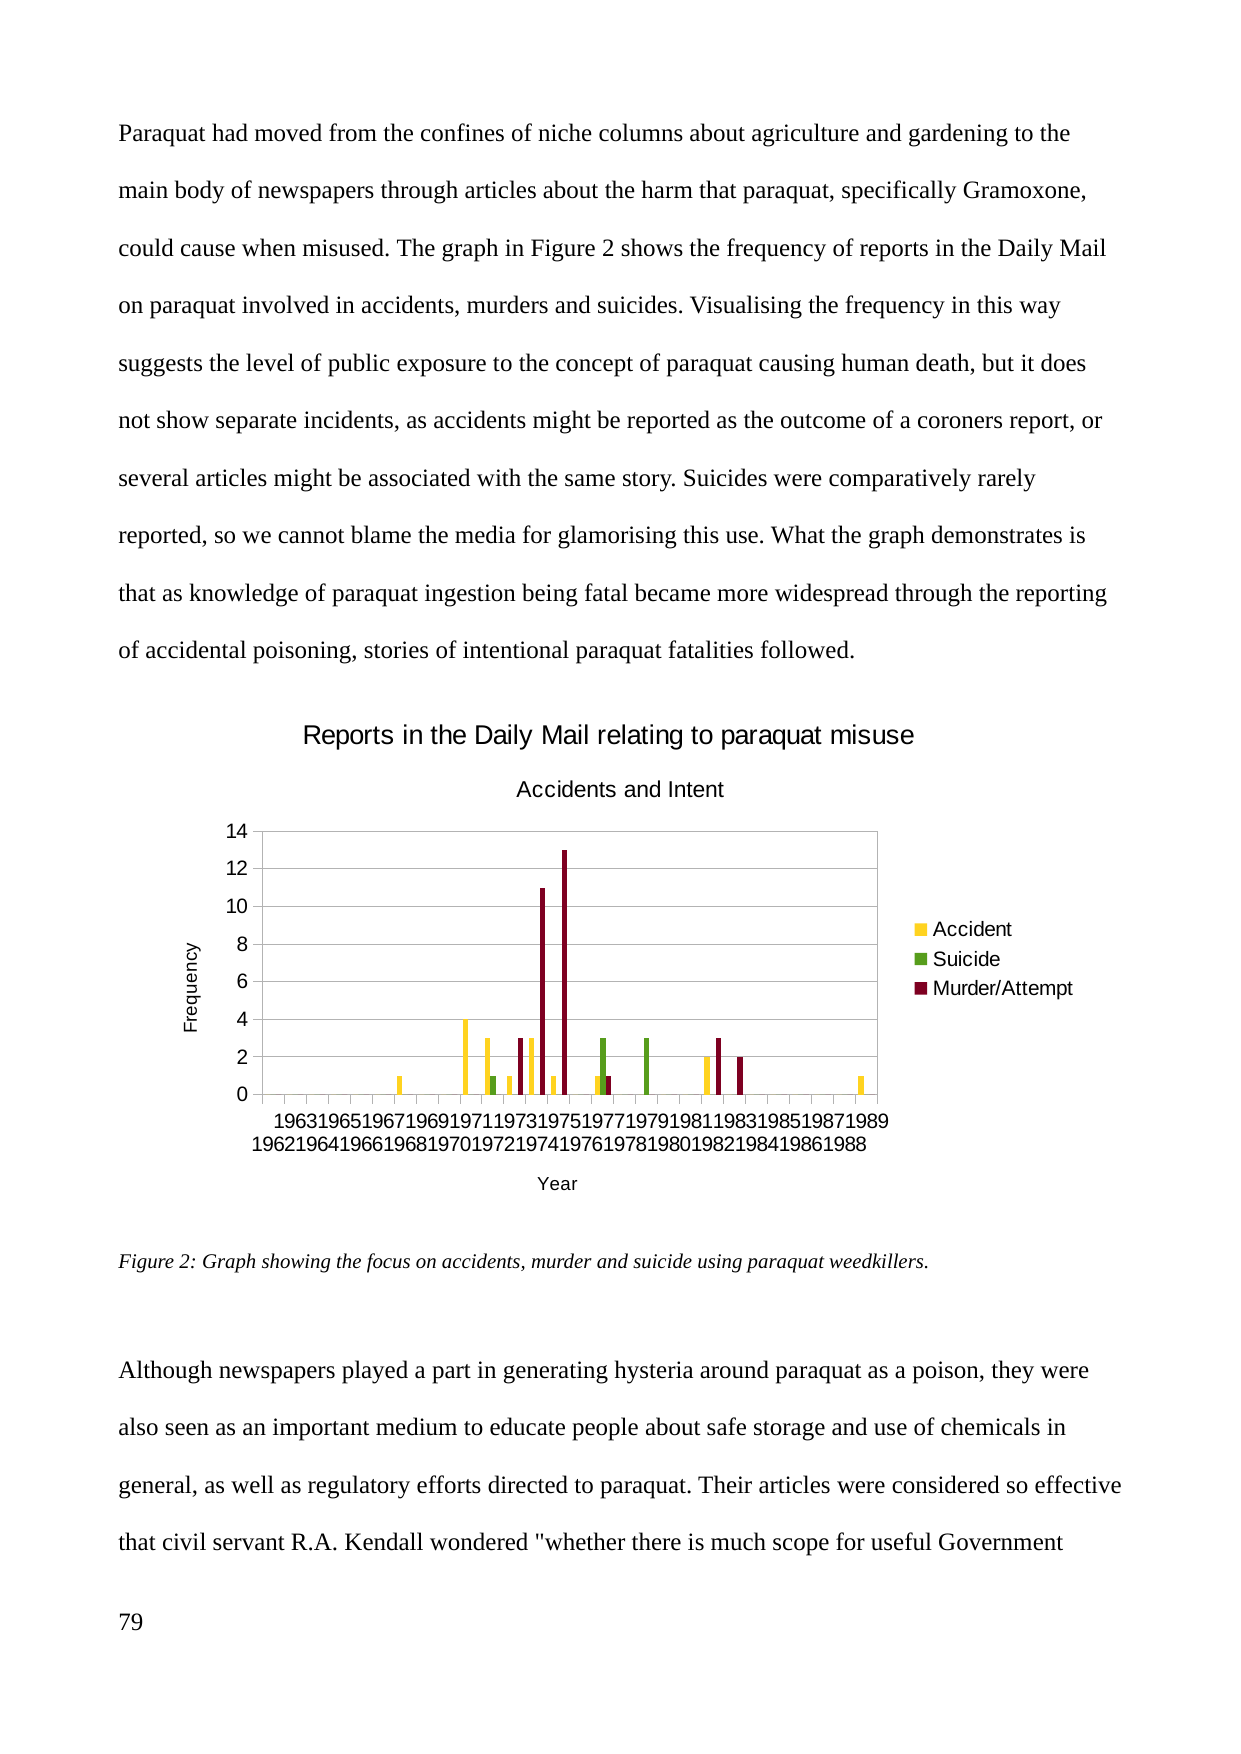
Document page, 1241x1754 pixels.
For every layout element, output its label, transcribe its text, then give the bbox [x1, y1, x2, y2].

text Figure 2: Graph showing the focus on accidents, murder and suicide using paraquat weedkillers. [118, 693, 1122, 1273]
text Although newspapers played a part in generating hysteria around paraquat as a poison, they were also seen as an important medium to educate people about safe storage and use of chemicals in general, as well as regulatory efforts directed to paraquat. Their articles were considered so effective that civil servant R.A. Kendall wondered "whether there is much scope for useful Government [118, 1355, 1122, 1556]
text Paraquat had moved from the confines of niche columns about agriculture and gardening to the main body of newspapers through articles about the harm that paraquat, specifically Gramoxone, could cause when misused. The graph in Figure 2 shows the frequency of reports in the Daily Mail on paraquat involved in accidents, murders and suicides. Visualising the frequency in this way suggests the level of public exposure to the concept of paraquat causing human death, but it does not show separate incidents, as accidents might be reported as the outcome of a coroners report, or several articles might be associated with the same story. Suicides were comparatively rarely reported, so we cannot blame the media for glamorising this use. What the graph demonstrates is that as knowledge of paraquat ingestion being fatal became more widespread through the reporting of accidental poisoning, stories of intentional paraquat fatalities followed. [118, 118, 1122, 664]
